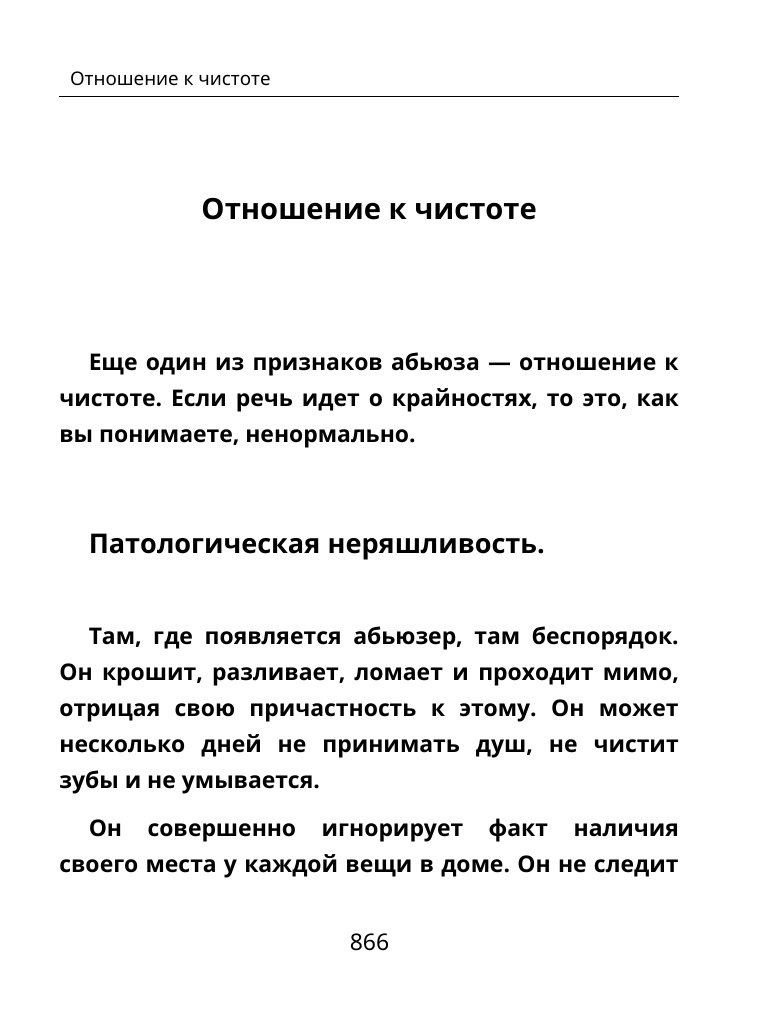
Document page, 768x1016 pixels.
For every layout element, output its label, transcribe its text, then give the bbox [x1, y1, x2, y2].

text Он совершенно игнорирует факт наличия своего места у каждой вещи в доме. Он не следит [59, 812, 679, 879]
subtitle Патологическая неряшливость. [59, 524, 679, 561]
subtitle Отношение к чистоте [59, 185, 679, 228]
text Еще один из признаков абьюза — отношение к чистоте. Если речь идет о крайностях, то это, как вы понимаете, ненормально. [59, 346, 679, 449]
text Там, где появляется абьюзер, там беспорядок. Он крошит, разливает, ломает и проходит мимо, отрицая свою причастность к этому. Он может несколько дней не принимать душ, не чистит зубы и не умывается. [59, 620, 679, 795]
